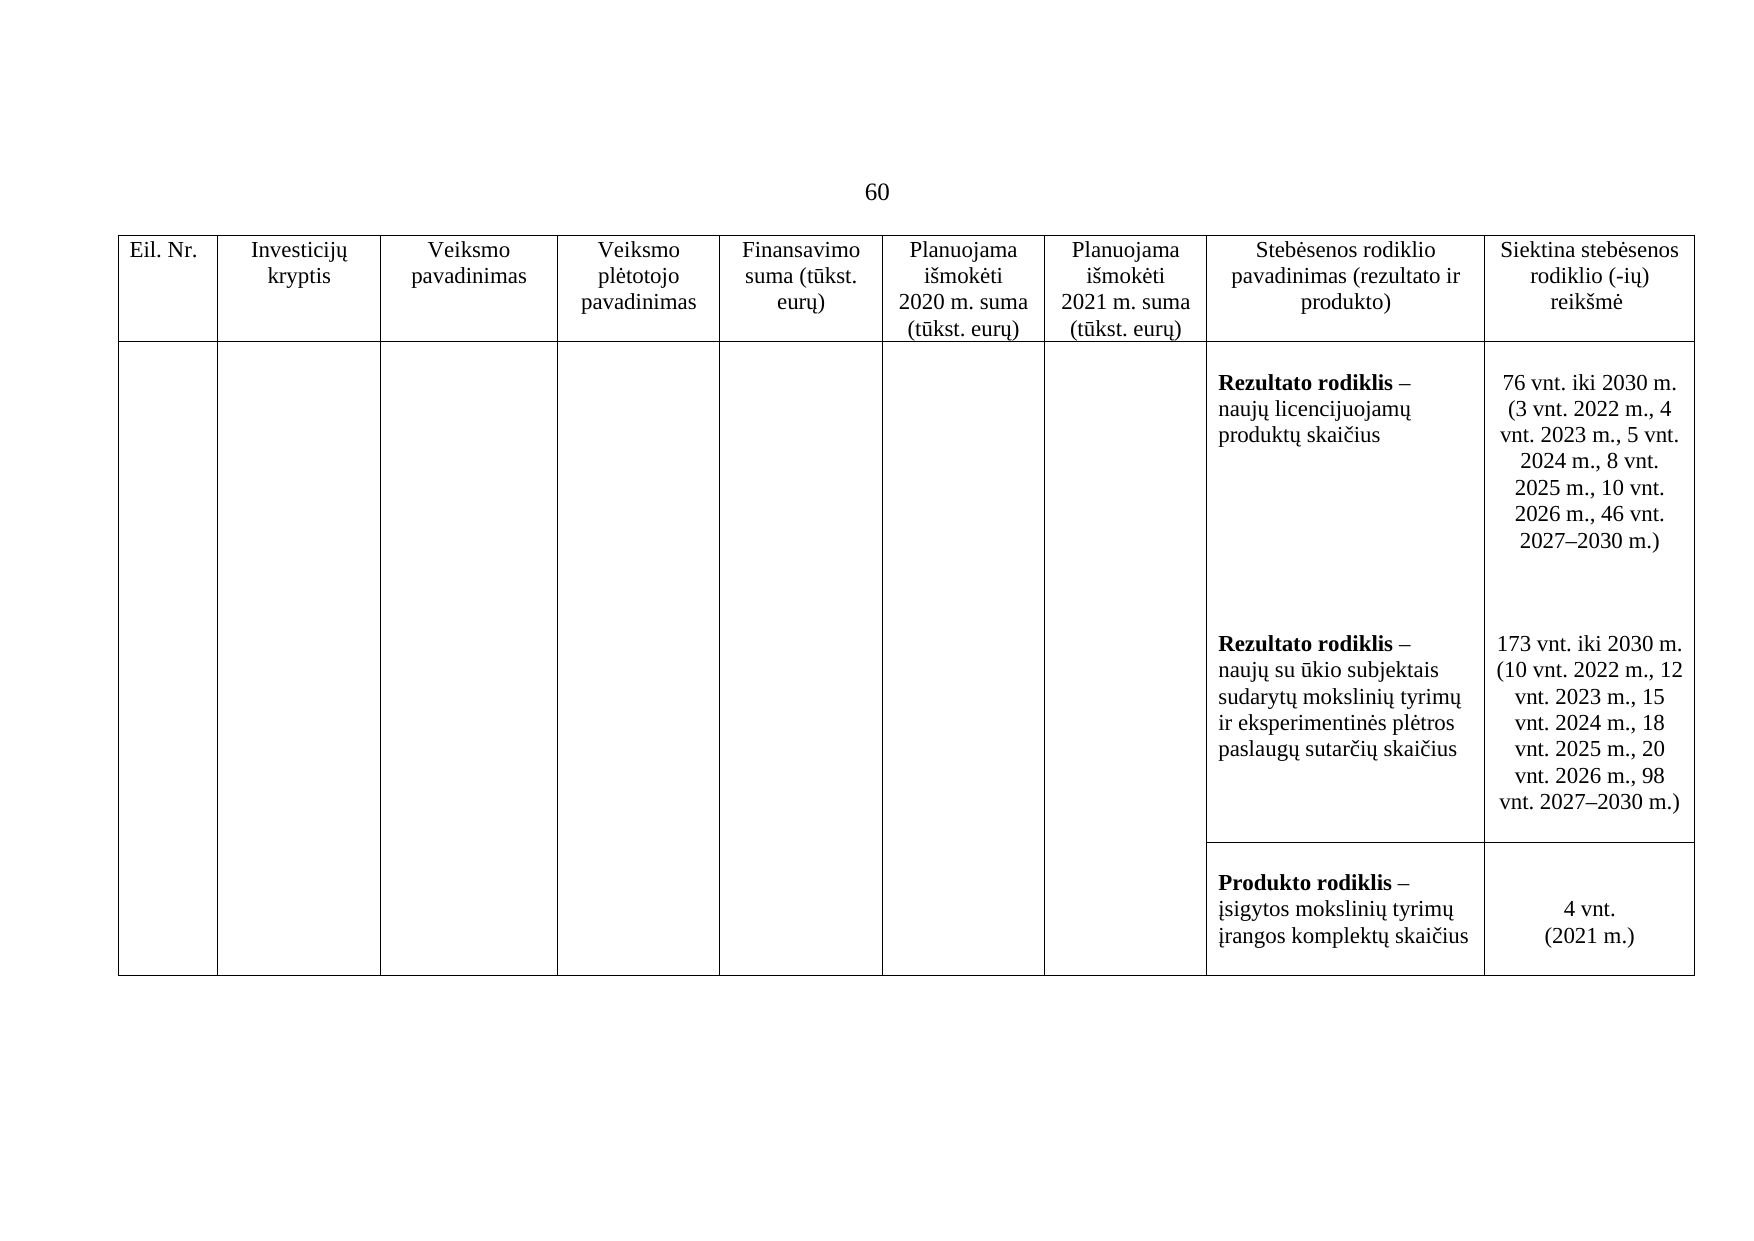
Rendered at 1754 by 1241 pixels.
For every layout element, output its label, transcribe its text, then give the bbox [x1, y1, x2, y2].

table_header Siektina stebėsenos rodiklio (-ių) reikšmė [1485, 236, 1694, 341]
table_cell Rezultato rodiklis – naujų licencijuojamų produktų skaičius [1207, 342, 1484, 603]
table_cell 4 vnt. (2021 m.) [1485, 843, 1694, 974]
table_cell 76 vnt. iki 2030 m. (3 vnt. 2022 m., 4 vnt. 2023 m., 5 vnt. 2024 m., 8 vnt. 2025 m., 10 vnt. 2026 m., 46 vnt. 2027–2030 m.) [1485, 342, 1694, 603]
table_cell [218, 342, 380, 974]
table_header Investicijų kryptis [218, 236, 380, 341]
table_header Finansavimo suma (tūkst. eurų) [720, 236, 882, 341]
table_cell [381, 342, 557, 974]
table_cell Rezultato rodiklis – naujų su ūkio subjektais sudarytų mokslinių tyrimų ir eksperimentinės plėtros paslaugų sutarčių skaičius [1207, 603, 1484, 842]
table_header Veiksmo plėtotojo pavadinimas [558, 236, 719, 341]
table_cell [883, 342, 1044, 974]
table_header Stebėsenos rodiklio pavadinimas (rezultato ir produkto) [1207, 236, 1484, 341]
table_cell [1045, 342, 1206, 974]
table_cell [720, 342, 882, 974]
table_header Veiksmo pavadinimas [381, 236, 557, 341]
table_header Eil. Nr. [119, 236, 217, 341]
table_cell [558, 342, 719, 974]
table_cell 173 vnt. iki 2030 m. (10 vnt. 2022 m., 12 vnt. 2023 m., 15 vnt. 2024 m., 18 vnt. 2025 m., 20 vnt. 2026 m., 98 vnt. 2027–2030 m.) [1485, 603, 1694, 842]
table_header Planuojama išmokėti 2020 m. suma (tūkst. eurų) [883, 236, 1044, 341]
table_cell Produkto rodiklis – įsigytos mokslinių tyrimų įrangos komplektų skaičius [1207, 843, 1484, 974]
table_header Planuojama išmokėti 2021 m. suma (tūkst. eurų) [1045, 236, 1206, 341]
table_cell [119, 342, 217, 974]
